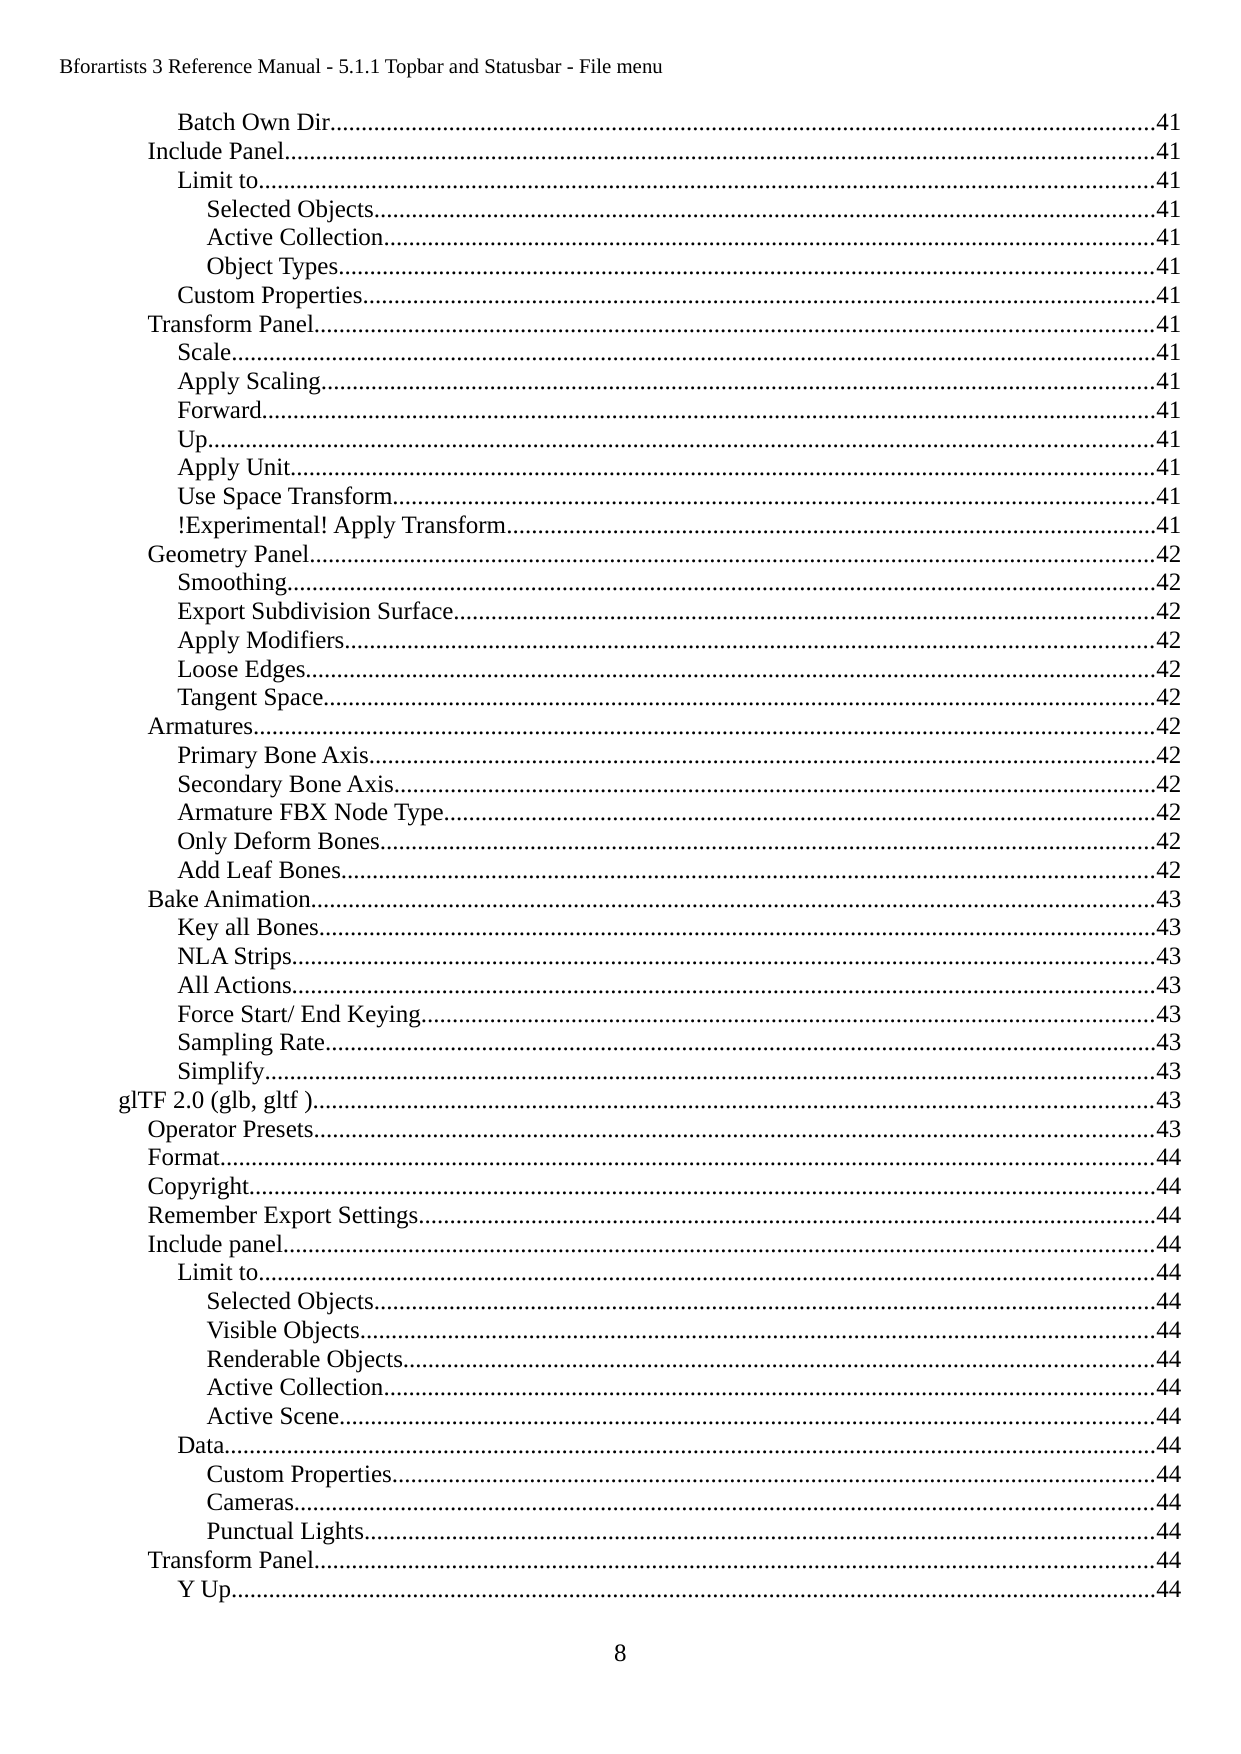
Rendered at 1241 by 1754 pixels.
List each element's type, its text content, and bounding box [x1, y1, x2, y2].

text Custom Properties 41 [177, 280, 1181, 309]
text Apply Scaling 41 [177, 366, 1181, 395]
text Up 41 [177, 424, 1181, 452]
text Loose Edges 42 [177, 654, 1181, 682]
text glTF 2.0 (glb, gltf ) 43 [118, 1085, 1181, 1114]
text Active Collection 41 [206, 222, 1181, 251]
text Armature FBX Node Type 42 [177, 797, 1181, 826]
text Custom Properties 44 [206, 1459, 1181, 1487]
text Selected Objects 44 [206, 1286, 1181, 1315]
text Include panel 44 [147, 1229, 1181, 1257]
text Limit to 41 [177, 165, 1181, 194]
text Key all Bones 43 [177, 912, 1181, 941]
text Apply Modifiers 42 [177, 625, 1181, 654]
text Data 44 [177, 1430, 1181, 1459]
text Only Deform Bones 42 [177, 826, 1181, 855]
text All Actions 43 [177, 970, 1181, 999]
text Add Leaf Bones 42 [177, 855, 1181, 884]
text Apply Unit 41 [177, 452, 1181, 481]
text NLA Strips 43 [177, 941, 1181, 970]
text Renderable Objects 44 [206, 1344, 1181, 1372]
text Sampling Rate 43 [177, 1027, 1181, 1056]
text Armatures 42 [147, 711, 1181, 740]
text Forward 41 [177, 395, 1181, 424]
text Format 44 [147, 1142, 1181, 1171]
text Selected Objects 41 [206, 194, 1181, 222]
text Remember Export Settings 44 [147, 1200, 1181, 1229]
text Smoothing 42 [177, 567, 1181, 596]
text Operator Presets 43 [147, 1114, 1181, 1142]
text !Experimental! Apply Transform 41 [177, 510, 1181, 539]
text Simplify 43 [177, 1056, 1181, 1085]
text Copyright 44 [147, 1171, 1181, 1200]
text Limit to 44 [177, 1257, 1181, 1286]
text Transform Panel 41 [147, 309, 1181, 337]
text Active Collection 44 [206, 1372, 1181, 1401]
text Geometry Panel 42 [147, 539, 1181, 567]
text Tangent Space 42 [177, 682, 1181, 711]
text Primary Bone Axis 42 [177, 740, 1181, 769]
text Visible Objects 44 [206, 1315, 1181, 1344]
text Transform Panel 44 [147, 1545, 1181, 1574]
text Cameras 44 [206, 1487, 1181, 1516]
text Export Subdivision Surface 42 [177, 596, 1181, 625]
text Y Up 44 [177, 1574, 1181, 1602]
text Force Start/ End Keying 43 [177, 999, 1181, 1027]
text Secondary Bone Axis 42 [177, 769, 1181, 797]
text Active Scene 44 [206, 1401, 1181, 1430]
text Use Space Transform 41 [177, 481, 1181, 510]
text Bake Animation 43 [147, 884, 1181, 912]
text Punctual Lights 44 [206, 1516, 1181, 1545]
text Batch Own Dir 41 [177, 107, 1181, 136]
text Object Types 41 [206, 251, 1181, 280]
text Scale 41 [177, 337, 1181, 366]
text Include Panel 41 [147, 136, 1181, 165]
